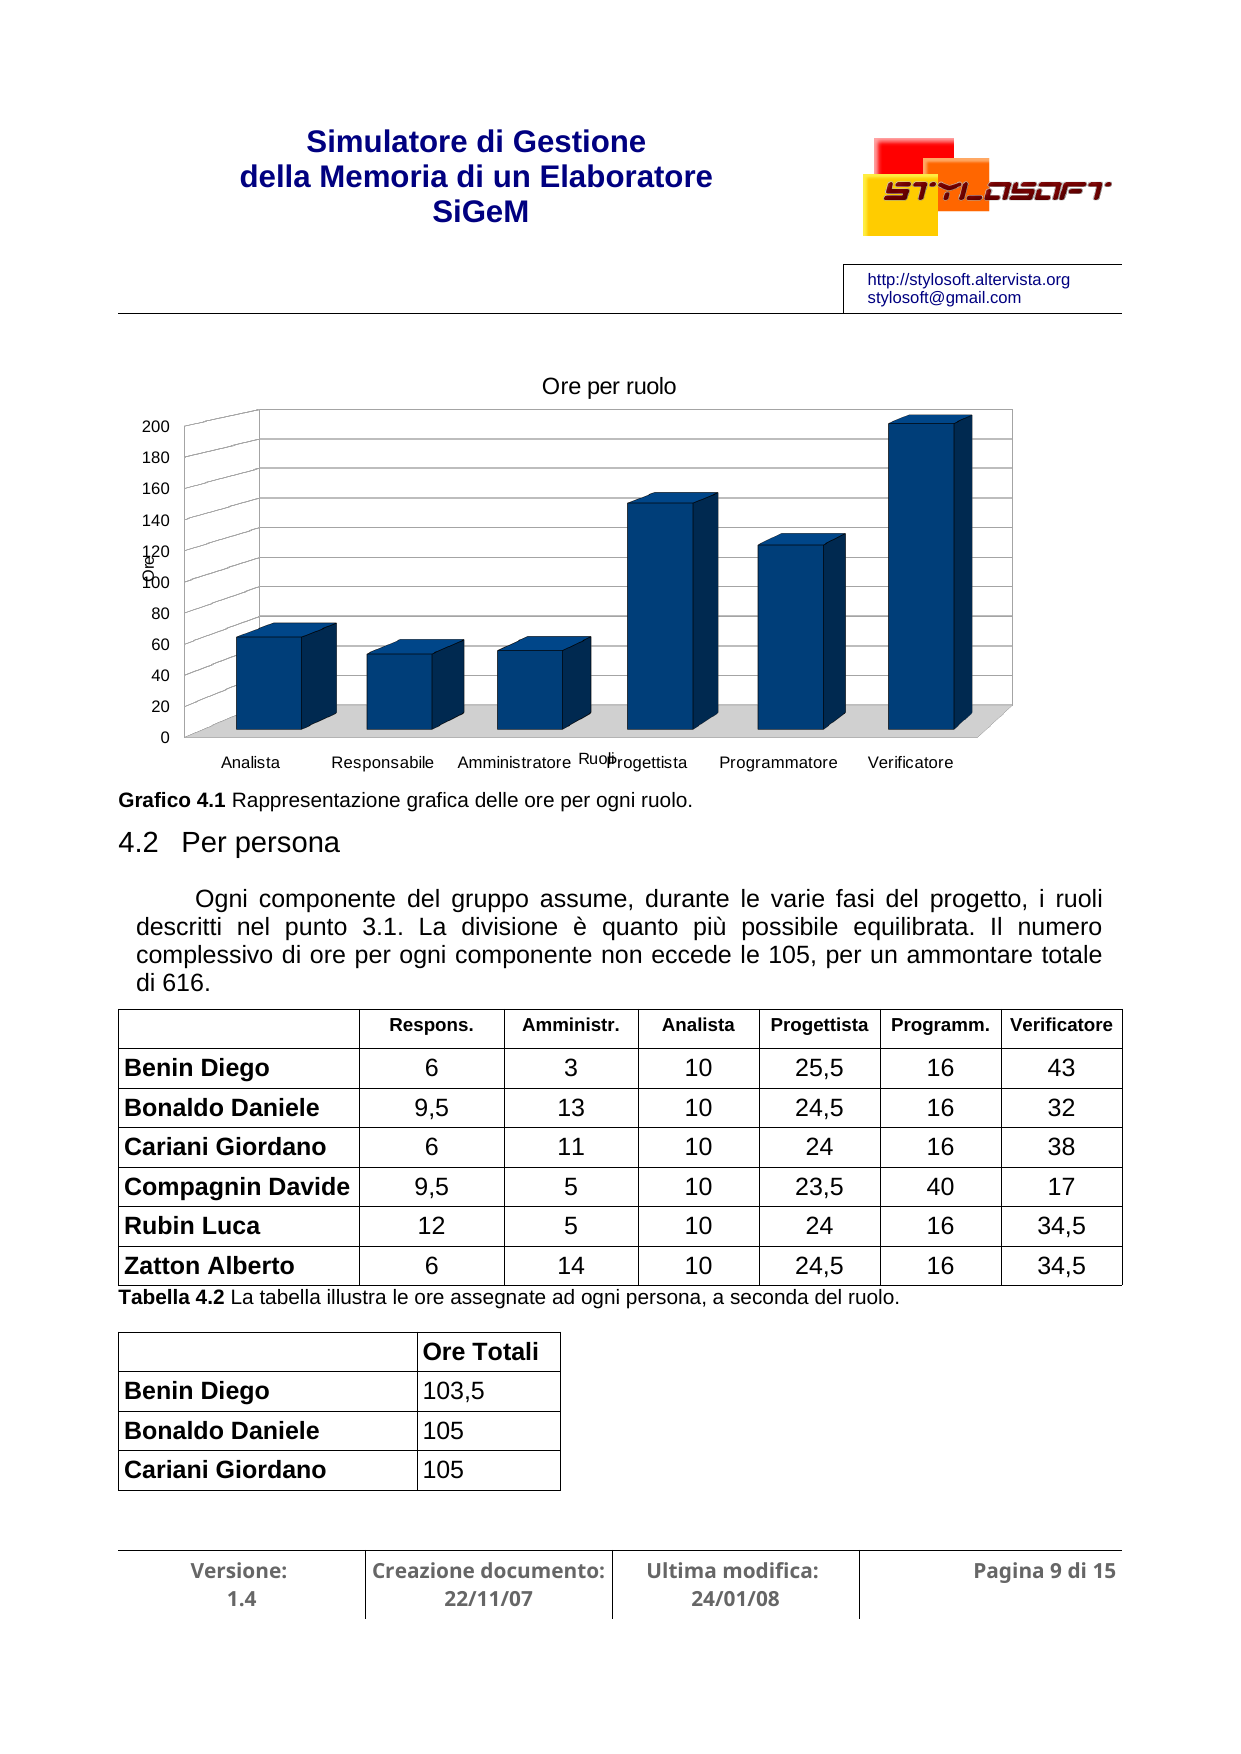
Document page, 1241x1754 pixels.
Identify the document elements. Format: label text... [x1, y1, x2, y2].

table_cell 105 [418, 1451, 560, 1489]
table_cell 16 [881, 1128, 1001, 1167]
table_cell 14 [505, 1247, 638, 1285]
table_cell Rubin Luca [119, 1207, 359, 1246]
table_header Analista [639, 1010, 759, 1048]
table_cell 24 [760, 1128, 880, 1167]
table_cell 5 [505, 1168, 638, 1206]
table_header Progettista [760, 1010, 880, 1048]
table_header [119, 1333, 417, 1371]
table_cell Bonaldo Daniele [119, 1089, 359, 1127]
table_cell 6 [360, 1128, 504, 1167]
text Grafico 4.1 Rappresentazione grafica delle ore per ogni ruolo. [118, 788, 1122, 811]
table_cell 25,5 [760, 1049, 880, 1088]
table_cell 16 [881, 1049, 1001, 1088]
table_cell 24 [760, 1207, 880, 1246]
table_header Programm. [881, 1010, 1001, 1048]
table_cell 10 [639, 1247, 759, 1285]
table_cell 6 [360, 1049, 504, 1088]
table_cell 10 [639, 1207, 759, 1246]
table_cell 10 [639, 1168, 759, 1206]
table_cell 16 [881, 1207, 1001, 1246]
table_cell 9,5 [360, 1089, 504, 1127]
table_cell Benin Diego [119, 1049, 359, 1088]
table_cell 16 [881, 1247, 1001, 1285]
table_header Ore Totali [418, 1333, 560, 1371]
table_cell 38 [1002, 1128, 1122, 1167]
table_cell 34,5 [1002, 1247, 1122, 1285]
table_cell 17 [1002, 1168, 1122, 1206]
table_cell 105 [418, 1412, 560, 1450]
picture [848, 123, 1117, 247]
table_cell 10 [639, 1049, 759, 1088]
table_cell 23,5 [760, 1168, 880, 1206]
table_header Verificatore [1002, 1010, 1122, 1048]
table_cell Cariani Giordano [119, 1128, 359, 1167]
table_cell 103,5 [418, 1372, 560, 1411]
table_cell 10 [639, 1128, 759, 1167]
table_cell 6 [360, 1247, 504, 1285]
table_cell 9,5 [360, 1168, 504, 1206]
table_cell 3 [505, 1049, 638, 1088]
table_header Amministr. [505, 1010, 638, 1048]
text Tabella 4.2 La tabella illustra le ore assegnate ad ogni persona, a seconda del ruolo. [118, 1286, 1122, 1308]
table_cell 40 [881, 1168, 1001, 1206]
subtitle Per persona [118, 826, 1122, 859]
table_cell 13 [505, 1089, 638, 1127]
table_cell 5 [505, 1207, 638, 1246]
table_cell 11 [505, 1128, 638, 1167]
table_cell 10 [639, 1089, 759, 1127]
table_cell Benin Diego [119, 1372, 417, 1411]
table_cell 32 [1002, 1089, 1122, 1127]
text Ogni componente del gruppo assume, durante le varie fasi del progetto, i ruoli descritti nel punto 3.1. La divisione è quanto più possibile equilibrata. Il numero complessivo di ore per ogni componente non eccede le 105, per un ammontare totale di 616. [136, 885, 1104, 997]
table_cell 24,5 [760, 1247, 880, 1285]
table_cell 34,5 [1002, 1207, 1122, 1246]
table_cell Cariani Giordano [119, 1451, 417, 1489]
table_header Respons. [360, 1010, 504, 1048]
table_cell Zatton Alberto [119, 1247, 359, 1285]
table_cell 24,5 [760, 1089, 880, 1127]
table_cell 12 [360, 1207, 504, 1246]
table_header [119, 1010, 359, 1048]
table_cell Bonaldo Daniele [119, 1412, 417, 1450]
table_cell 16 [881, 1089, 1001, 1127]
table_cell 43 [1002, 1049, 1122, 1088]
table_cell Compagnin Davide [119, 1168, 359, 1206]
